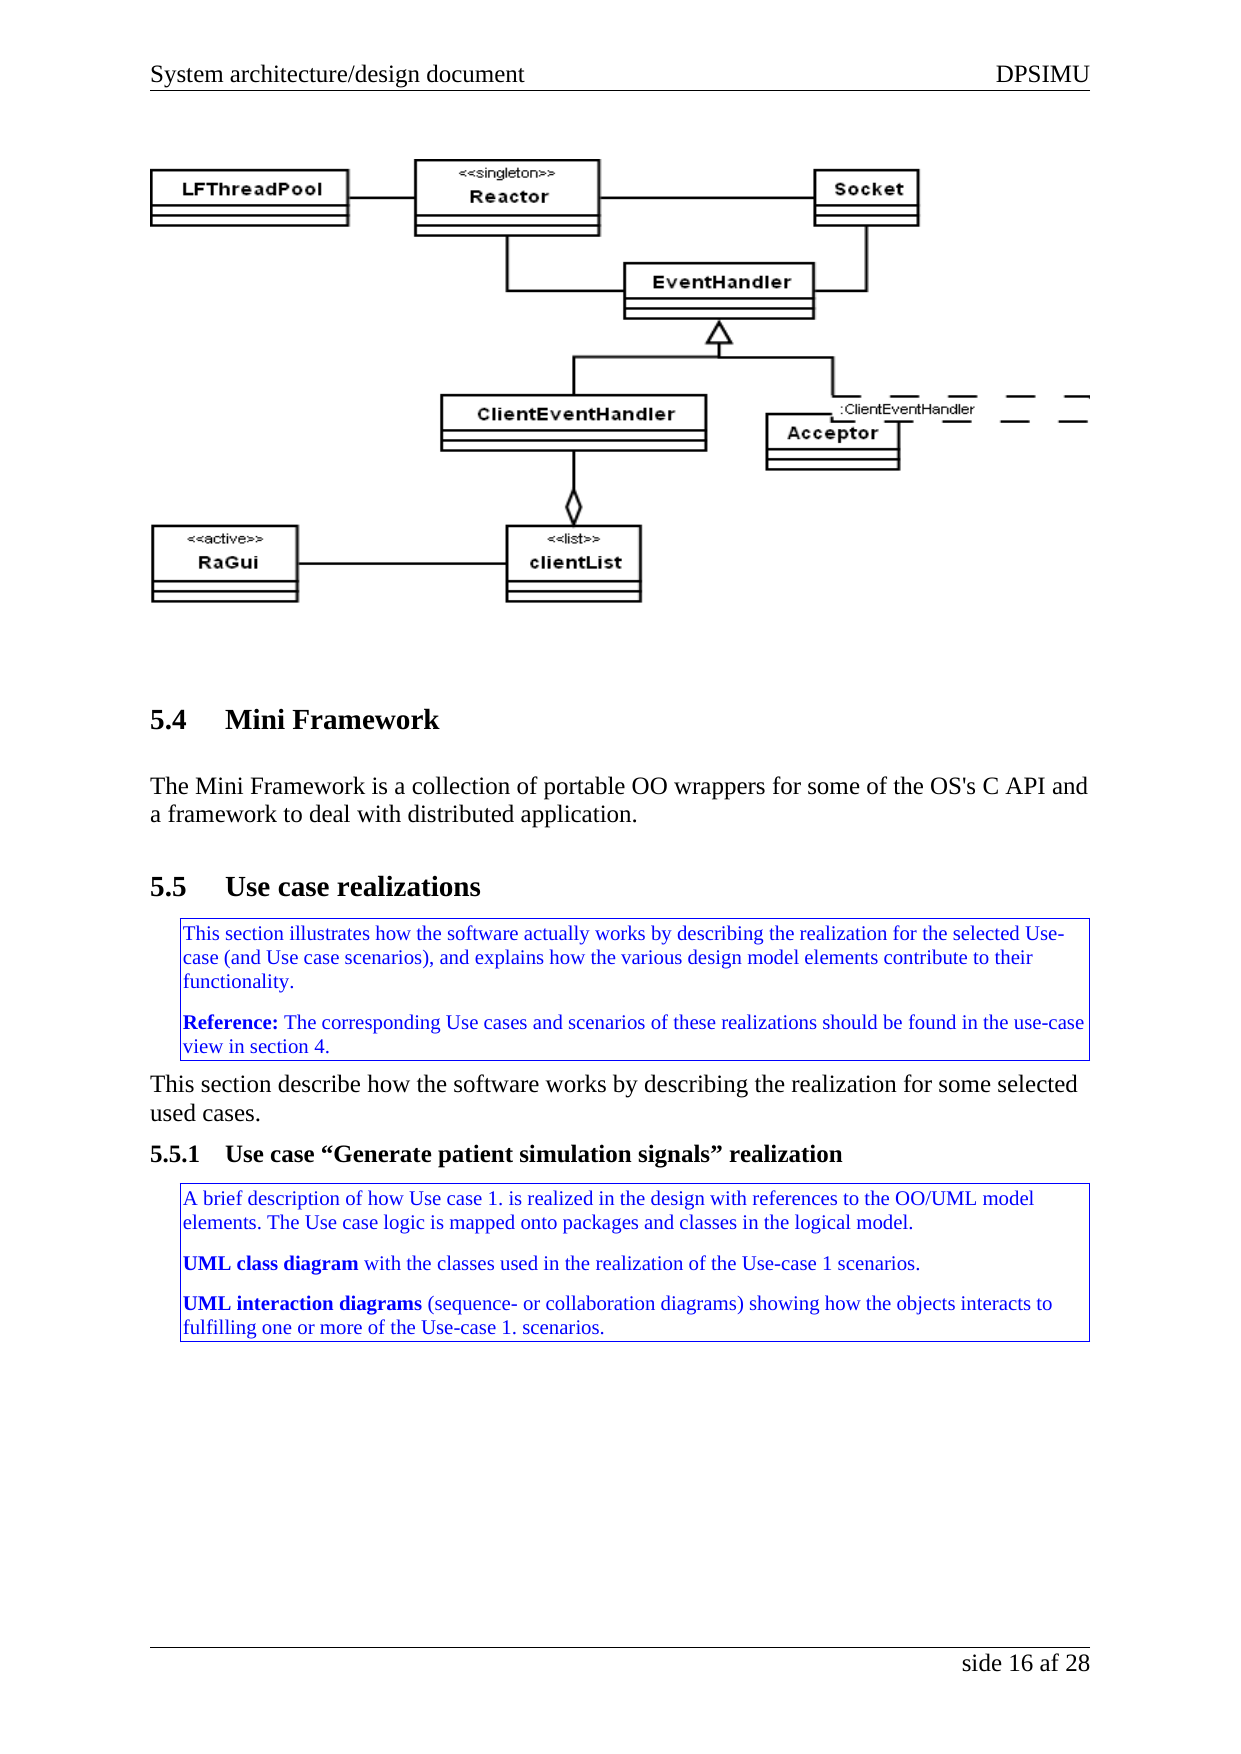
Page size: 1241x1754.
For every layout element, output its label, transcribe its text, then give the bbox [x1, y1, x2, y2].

text The Mini Framework is a collection of portable OO wrappers for some of the OS's C API and a framework to deal with distributed application. [150, 771, 1090, 828]
subtitle Use case “Generate patient simulation signals” realization [150, 1139, 1090, 1168]
text This section describe how the software works by describing the realization for some selected used cases. [150, 1069, 1090, 1127]
subtitle Mini Framework [150, 702, 1090, 736]
text A brief description of how Use case 1. is realized in the design with references to the OO/UML model elements. The Use case logic is mapped onto packages and classes in the logical model. [181, 1184, 1089, 1234]
subtitle Use case realizations [150, 869, 1090, 903]
picture [150, 159, 1090, 604]
text UML interaction diagrams (sequence- or collaboration diagrams) showing how the objects interacts to fulfilling one or more of the Use-case 1. scenarios. [181, 1288, 1089, 1341]
text This section illustrates how the software actually works by describing the realization for the selected Use-case (and Use case scenarios), and explains how the various design model elements contribute to their functionality. [181, 919, 1089, 993]
text UML class diagram with the classes used in the realization of the Use-case 1 scenarios. [181, 1247, 1089, 1274]
text Reference: The corresponding Use cases and scenarios of these realizations should be found in the use-case view in section 4. [181, 1006, 1089, 1060]
